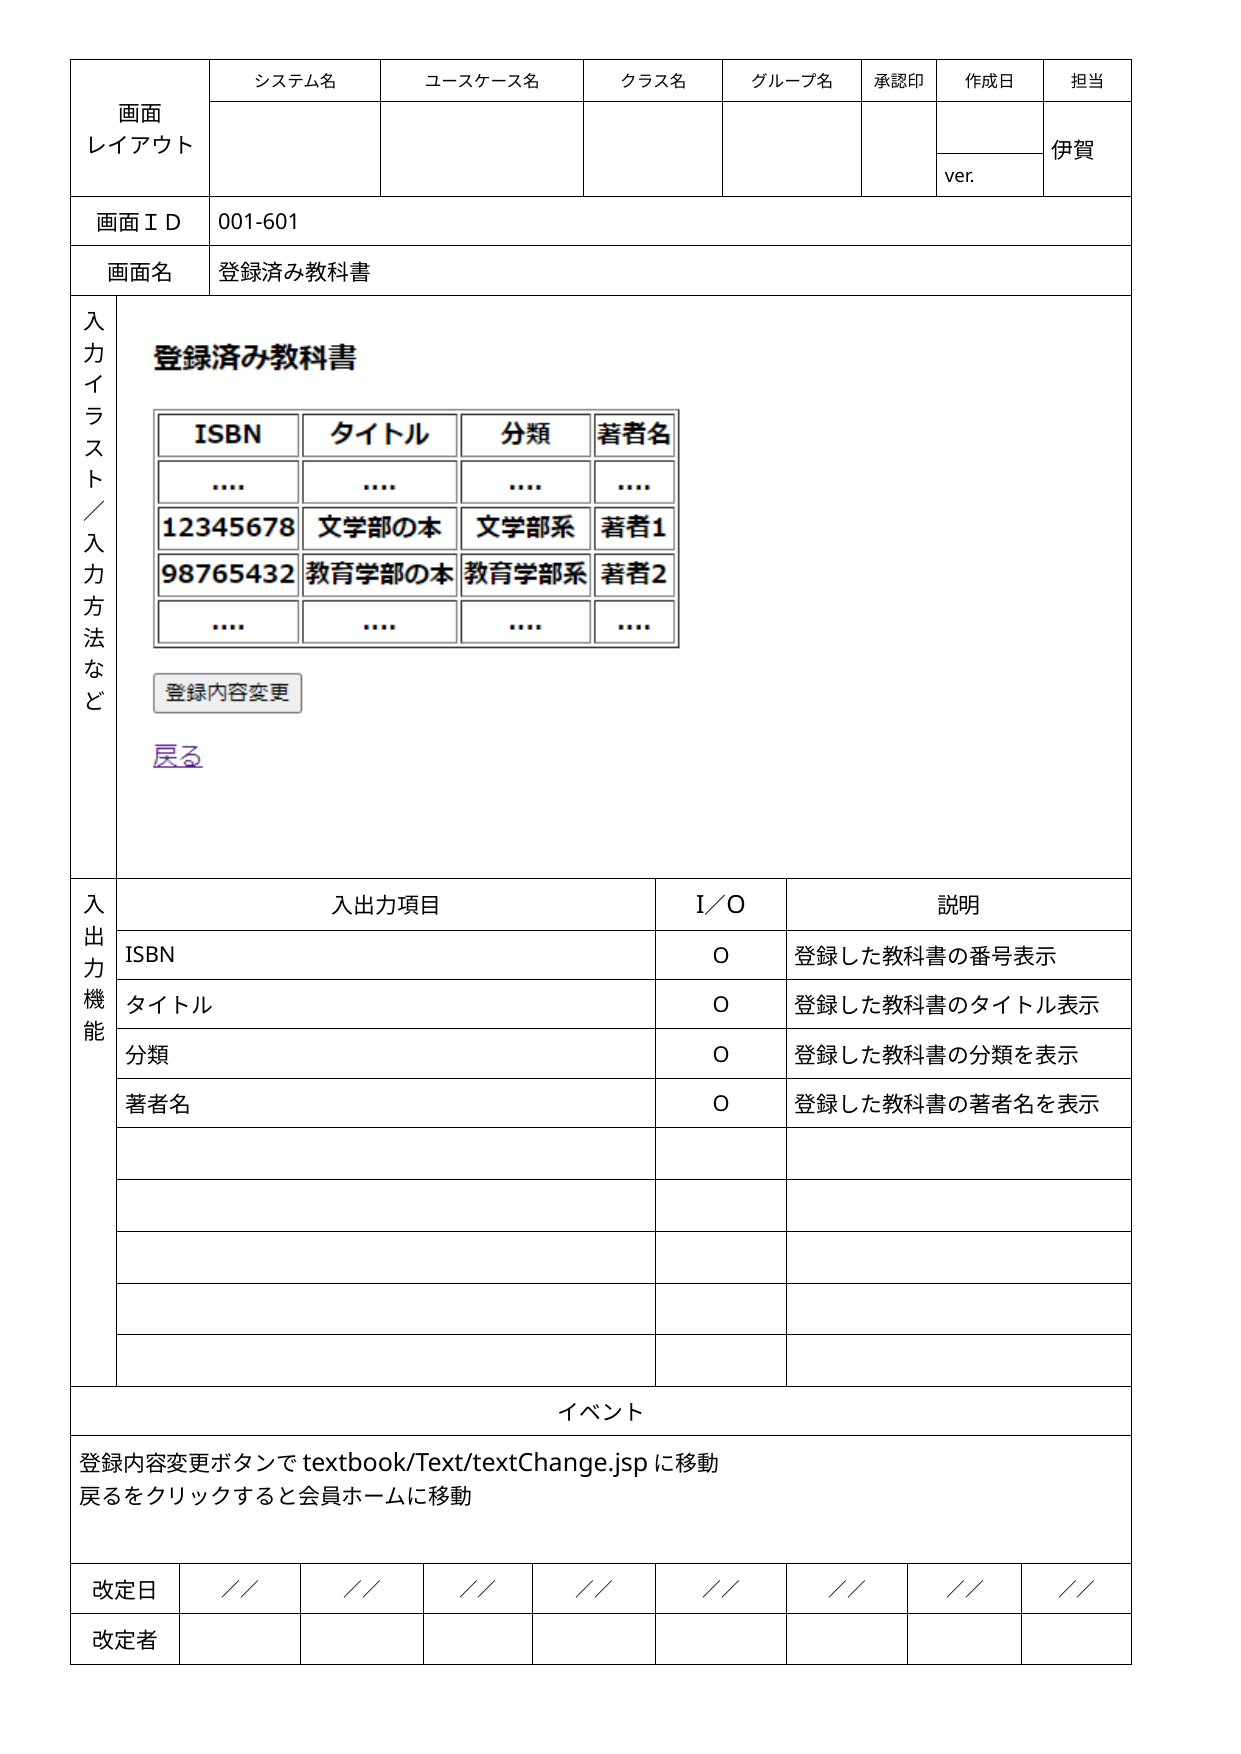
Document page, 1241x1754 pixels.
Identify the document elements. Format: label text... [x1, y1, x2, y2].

table_cell I／O [656, 879, 786, 929]
table_cell ／／ [656, 1564, 786, 1613]
table_cell 入出力機能 [71, 879, 116, 1386]
table_header 承認印 [862, 60, 936, 101]
table_cell [656, 1335, 786, 1386]
table_cell 改定日 [71, 1564, 179, 1613]
table_cell [1022, 1614, 1131, 1664]
table_cell [301, 1614, 423, 1664]
table_cell [862, 102, 936, 196]
table_cell [787, 1180, 1131, 1231]
table_cell ／／ [301, 1564, 423, 1613]
table_cell O [656, 1079, 786, 1127]
table_cell [787, 1284, 1131, 1334]
table_cell 登録済み教科書 [210, 246, 1131, 295]
table_cell [787, 1128, 1131, 1179]
table_cell 入力イラスト／入力方法など [71, 296, 116, 878]
table_cell 画面名 [71, 246, 209, 295]
table_cell [117, 1180, 655, 1231]
table_cell 分類 [117, 1029, 655, 1078]
table_cell ／／ [533, 1564, 655, 1613]
table_cell [656, 1284, 786, 1334]
table_cell ／／ [908, 1564, 1021, 1613]
table_cell 登録した教科書のタイトル表示 [787, 980, 1131, 1028]
table_cell [908, 1614, 1021, 1664]
table_header 作成日 [937, 60, 1043, 101]
table_cell ／／ [424, 1564, 532, 1613]
table_cell [723, 102, 861, 196]
table_cell 登録した教科書の番号表示 [787, 931, 1131, 979]
table_cell 入出力項目 [117, 879, 655, 929]
table_cell 画面ＩＤ [71, 197, 209, 245]
table_cell O [656, 931, 786, 979]
table_header 担当 [1044, 60, 1131, 101]
table_header クラス名 [584, 60, 722, 101]
table_cell 登録内容変更ボタンでtextbook/Text/textChange.jspに移動 戻るをクリックすると会員ホームに移動 [71, 1436, 1131, 1563]
table_header ユースケース名 [381, 60, 583, 101]
table_cell O [656, 1029, 786, 1078]
table_cell ／／ [1022, 1564, 1131, 1613]
table_cell ISBN [117, 931, 655, 979]
table_cell O [656, 980, 786, 1028]
table_cell [117, 1335, 655, 1386]
table_cell [533, 1614, 655, 1664]
table_cell 登録した教科書の分類を表示 [787, 1029, 1131, 1078]
table_cell ／／ [180, 1564, 300, 1613]
table_cell [787, 1614, 907, 1664]
table_cell [117, 296, 1131, 878]
table_cell [656, 1232, 786, 1282]
table_cell [787, 1335, 1131, 1386]
table_cell [656, 1128, 786, 1179]
table_cell 改定者 [71, 1614, 179, 1664]
table_cell タイトル [117, 980, 655, 1028]
table_cell ／／ [787, 1564, 907, 1613]
table_cell [787, 1232, 1131, 1282]
table_cell 001-601 [210, 197, 1131, 245]
table_header 画面 レイアウト [71, 60, 209, 196]
table_cell [117, 1284, 655, 1334]
table_header グループ名 [723, 60, 861, 101]
table_cell イベント [71, 1387, 1131, 1435]
table_cell ver. [937, 154, 1043, 196]
table_cell [381, 102, 583, 196]
table_cell [656, 1180, 786, 1231]
table_cell 登録した教科書の著者名を表示 [787, 1079, 1131, 1127]
table_cell [117, 1232, 655, 1282]
table_cell 著者名 [117, 1079, 655, 1127]
table_cell 説明 [787, 879, 1131, 929]
table_cell [584, 102, 722, 196]
table_cell [424, 1614, 532, 1664]
table_header システム名 [210, 60, 380, 101]
table_cell [937, 102, 1043, 153]
table_cell [656, 1614, 786, 1664]
table_cell [180, 1614, 300, 1664]
table_cell 伊賀 [1044, 102, 1131, 196]
table_cell [117, 1128, 655, 1179]
table_cell [210, 102, 380, 196]
